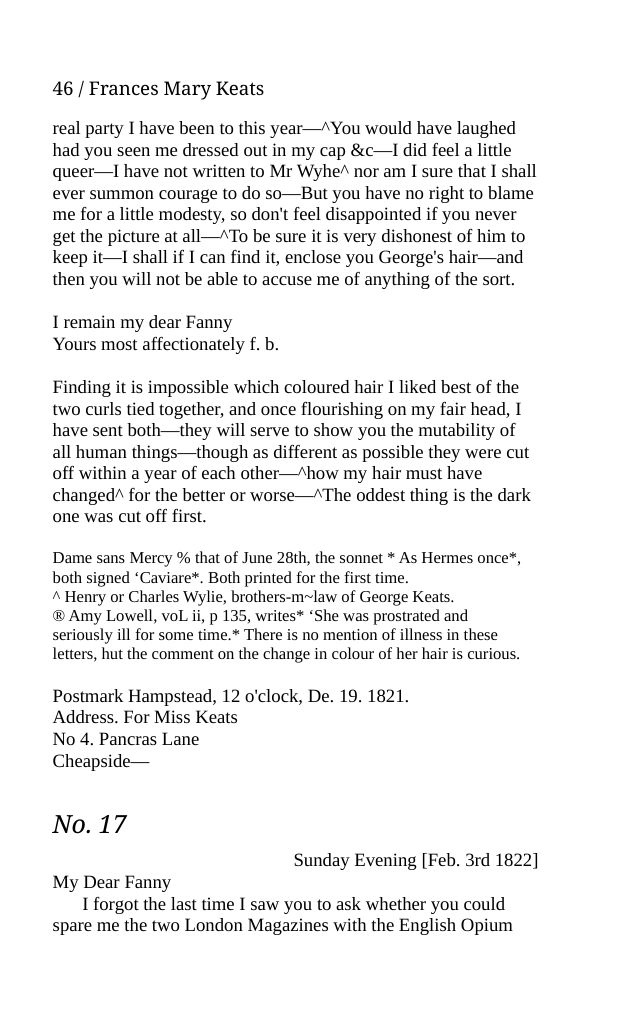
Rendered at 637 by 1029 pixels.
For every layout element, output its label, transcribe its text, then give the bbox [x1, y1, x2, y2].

subtitle No. 17 [52, 806, 538, 840]
text Cheapside— [52, 749, 538, 771]
text Postmark Hampstead, 12 o'clock, De. 19. 1821. [52, 685, 538, 706]
text Address. For Miss Keats [52, 706, 538, 728]
text Finding it is impossible which coloured hair I liked best of the two curls tied together, and once flourishing on my fair head, I have sent both—they will serve to show you the mutability of all human things—though as different as possible they were cut off within a year of each other—^how my hair must have changed^ for the better or worse—^The oddest thing is the dark one was cut off first. [52, 376, 538, 527]
text I remain my dear Fanny [52, 311, 538, 333]
text ® Amy Lowell, voL ii, p 135, writes* ‘She was prostrated and [52, 606, 538, 625]
text Yours most affectionately f. b. [52, 333, 538, 354]
text Dame sans Mercy % that of June 28th, the sonnet * As Hermes once*, both signed ‘Caviare*. Both printed for the first time. [52, 548, 538, 587]
text I forgot the last time I saw you to ask whether you could spare me the two London Magazines with the English Opium [52, 892, 538, 936]
text Sunday Evening [Feb. 3rd 1822] [52, 849, 538, 871]
text No 4. Pancras Lane [52, 728, 538, 749]
text seriously ill for some time.* There is no mention of illness in these letters, hut the comment on the change in colour of her hair is curious. [52, 625, 538, 663]
text real party I have been to this year—^You would have laughed had you seen me dressed out in my cap &c—I did feel a little queer—I have not written to Mr Wyhe^ nor am I sure that I shall ever summon courage to do so—But you have no right to blame me for a little modesty, so don't feel disappointed if you never get the picture at all—^To be sure it is very dishonest of him to keep it—I shall if I can find it, enclose you George's hair—and then you will not be able to accuse me of anything of the sort. [52, 117, 538, 289]
text ^ Henry or Charles Wylie, brothers-m~law of George Keats. [52, 587, 538, 606]
text My Dear Fanny [52, 871, 538, 892]
